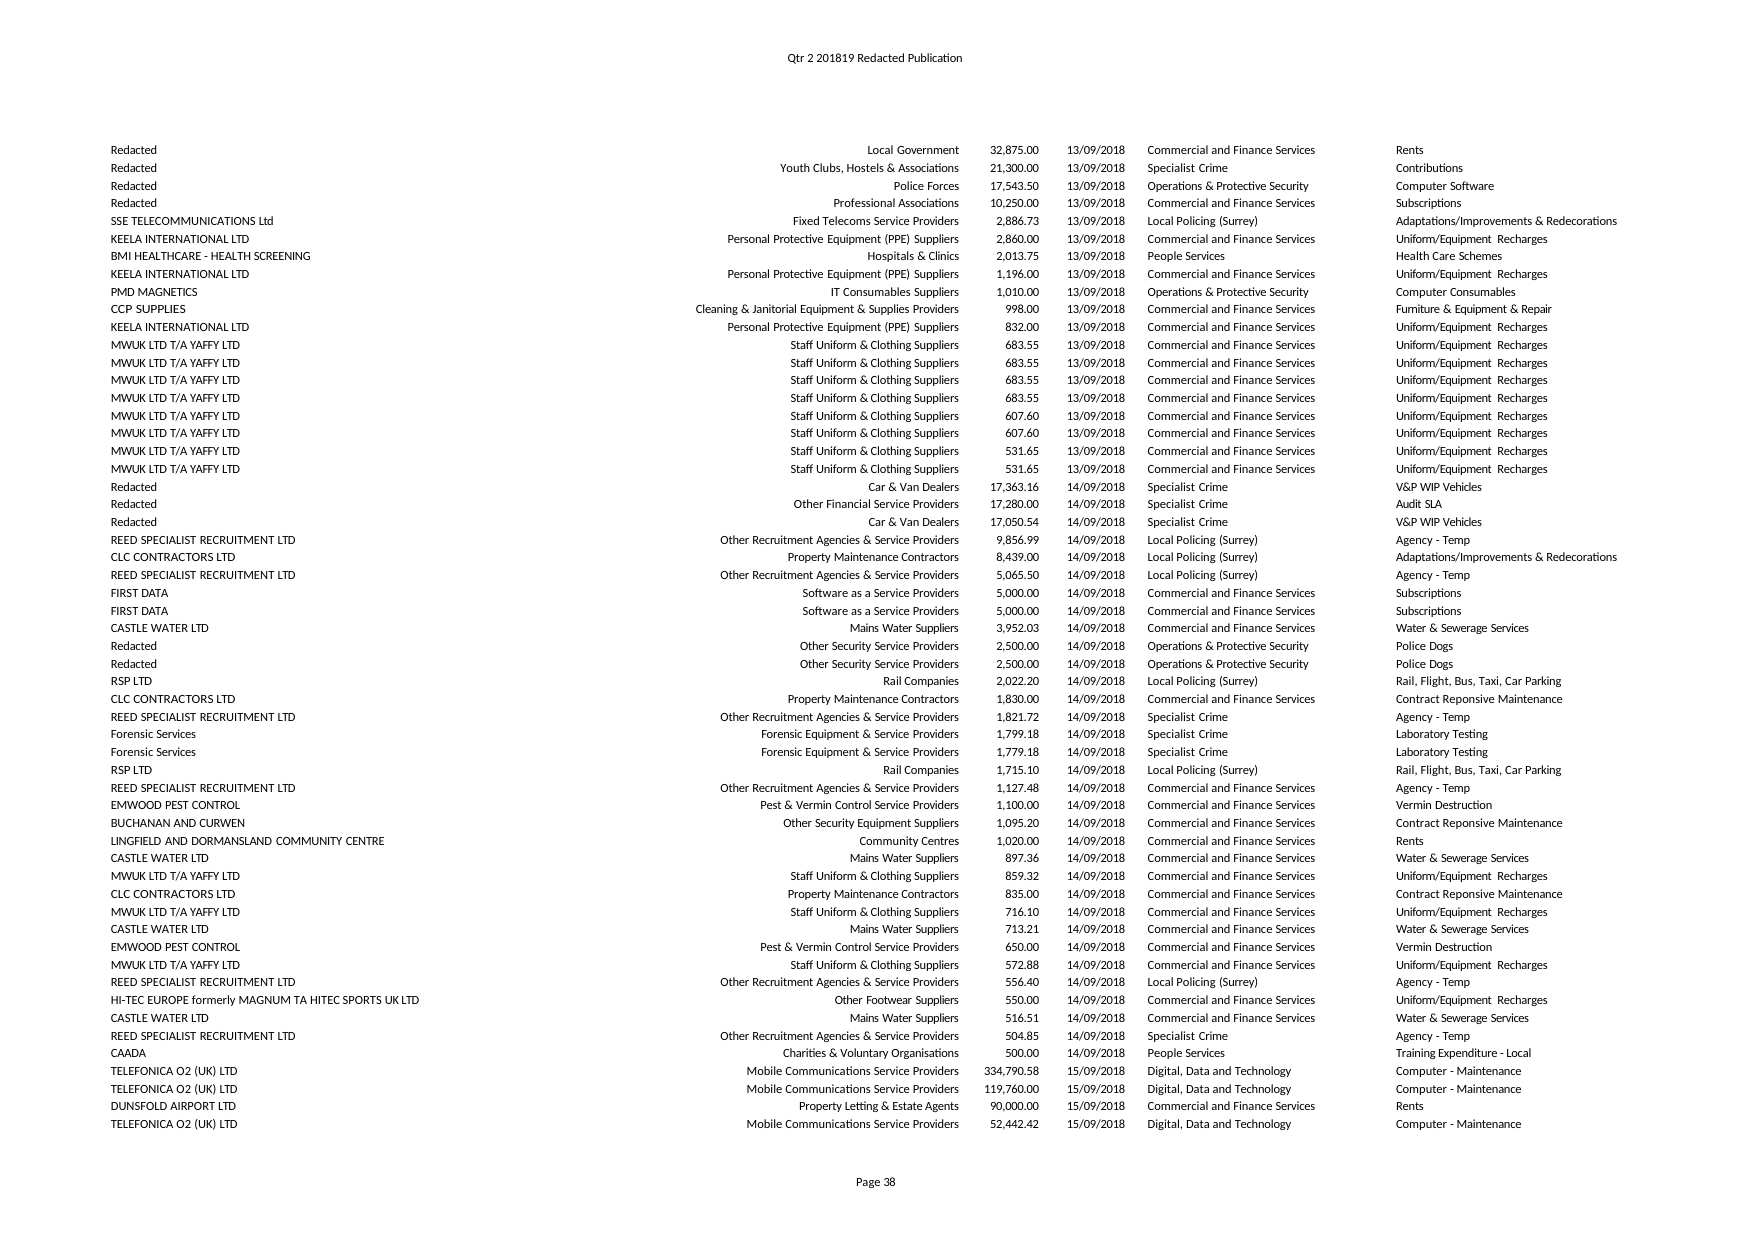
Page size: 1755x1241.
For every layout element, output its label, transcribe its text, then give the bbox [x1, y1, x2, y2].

table_cell Uniform/Equipment Recharges [1358, 408, 1624, 425]
table_cell 14/09/2018 [1053, 496, 1137, 514]
table_cell Redacted [108, 478, 555, 496]
table_cell Computer - Maintenance [1358, 1116, 1624, 1133]
table_cell REED SPECIALIST RECRUITMENT LTD [108, 567, 555, 584]
table_cell Commercial and Finance Services [1137, 797, 1358, 815]
table_cell Mains Water Suppliers [555, 921, 969, 939]
table_cell Computer Software [1358, 177, 1624, 195]
table_cell 1,821.72 [970, 709, 1052, 726]
table_cell MWUK LTD T/A YAFFY LTD [108, 868, 555, 886]
table_cell Police Forces [555, 177, 969, 195]
table_cell Personal Protective Equipment (PPE) Suppliers [555, 319, 969, 337]
table_cell Specialist Crime [1137, 709, 1358, 726]
table_cell Redacted [108, 496, 555, 514]
table_cell 14/09/2018 [1053, 939, 1137, 956]
table_cell 531.65 [970, 443, 1052, 461]
table_cell MWUK LTD T/A YAFFY LTD [108, 443, 555, 461]
table_cell Commercial and Finance Services [1137, 319, 1358, 337]
table_cell Charities & Voluntary Organisations [555, 1045, 969, 1063]
table_cell Water & Sewerage Services [1358, 620, 1624, 638]
table_cell 1,799.18 [970, 726, 1052, 744]
table_cell Rail Companies [555, 673, 969, 691]
table_cell 14/09/2018 [1053, 709, 1137, 726]
table_cell BMI HEALTHCARE - HEALTH SCREENING [108, 248, 555, 266]
table_cell CLC CONTRACTORS LTD [108, 886, 555, 903]
table_cell Other Security Service Providers [555, 638, 969, 655]
table_cell 14/09/2018 [1053, 1027, 1137, 1045]
table_cell Staff Uniform & Clothing Suppliers [555, 461, 969, 478]
table_cell Agency - Temp [1358, 1027, 1624, 1045]
table_cell 572.88 [970, 956, 1052, 974]
table_cell 556.40 [970, 974, 1052, 992]
table_cell Computer - Maintenance [1358, 1063, 1624, 1080]
table_cell Software as a Service Providers [555, 602, 969, 620]
table_cell Other Recruitment Agencies & Service Providers [555, 974, 969, 992]
table_cell Professional Associations [555, 195, 969, 213]
table_cell 13/09/2018 [1053, 230, 1137, 248]
table_cell Subscriptions [1358, 585, 1624, 602]
table_cell Specialist Crime [1137, 160, 1358, 177]
table_cell 14/09/2018 [1053, 655, 1137, 673]
table_cell 13/09/2018 [1053, 266, 1137, 283]
table_cell 500.00 [970, 1045, 1052, 1063]
table_cell REED SPECIALIST RECRUITMENT LTD [108, 1027, 555, 1045]
table_cell Mobile Communications Service Providers [555, 1116, 969, 1133]
table_cell Rail Companies [555, 762, 969, 779]
table_cell 15/09/2018 [1053, 1080, 1137, 1098]
table_cell 1,010.00 [970, 284, 1052, 301]
table_cell People Services [1137, 248, 1358, 266]
table_cell 607.60 [970, 425, 1052, 443]
table_cell Uniform/Equipment Recharges [1358, 390, 1624, 407]
table_cell CASTLE WATER LTD [108, 921, 555, 939]
table_cell Commercial and Finance Services [1137, 354, 1358, 372]
table_cell CASTLE WATER LTD [108, 850, 555, 868]
table_cell Local Policing (Surrey) [1137, 531, 1358, 549]
table_cell 13/09/2018 [1053, 425, 1137, 443]
table_cell 14/09/2018 [1053, 638, 1137, 655]
table_cell Vermin Destruction [1358, 797, 1624, 815]
table_cell 13/09/2018 [1053, 337, 1137, 354]
table_cell CASTLE WATER LTD [108, 1010, 555, 1027]
table_cell Computer - Maintenance [1358, 1080, 1624, 1098]
table_cell Local Policing (Surrey) [1137, 974, 1358, 992]
table_cell Mains Water Suppliers [555, 850, 969, 868]
table_cell Commercial and Finance Services [1137, 833, 1358, 850]
table_cell TELEFONICA O2 (UK) LTD [108, 1080, 555, 1098]
table_cell Forensic Equipment & Service Providers [555, 744, 969, 762]
table_cell 13/09/2018 [1053, 248, 1137, 266]
table_cell Staff Uniform & Clothing Suppliers [555, 903, 969, 921]
table_cell Water & Sewerage Services [1358, 921, 1624, 939]
table_cell Cleaning & Janitorial Equipment & Supplies Providers [555, 301, 969, 319]
table_cell 13/09/2018 [1053, 213, 1137, 230]
table_cell 14/09/2018 [1053, 726, 1137, 744]
table_cell 13/09/2018 [1053, 461, 1137, 478]
table_cell Operations & Protective Security [1137, 655, 1358, 673]
table_cell REED SPECIALIST RECRUITMENT LTD [108, 779, 555, 797]
table_cell Redacted [108, 177, 555, 195]
table_cell IT Consumables Suppliers [555, 284, 969, 301]
table_cell Staff Uniform & Clothing Suppliers [555, 443, 969, 461]
table_cell 683.55 [970, 372, 1052, 390]
table_cell 1,127.48 [970, 779, 1052, 797]
table_cell 1,020.00 [970, 833, 1052, 850]
table_cell Forensic Services [108, 726, 555, 744]
table_cell 550.00 [970, 992, 1052, 1009]
table_cell 832.00 [970, 319, 1052, 337]
table_cell Audit SLA [1358, 496, 1624, 514]
table_cell KEELA INTERNATIONAL LTD [108, 319, 555, 337]
table_cell 14/09/2018 [1053, 974, 1137, 992]
table_cell Pest & Vermin Control Service Providers [555, 797, 969, 815]
table_cell 13/09/2018 [1053, 284, 1137, 301]
table_cell Commercial and Finance Services [1137, 266, 1358, 283]
table_cell CLC CONTRACTORS LTD [108, 549, 555, 567]
table_cell CASTLE WATER LTD [108, 620, 555, 638]
table_cell Redacted [108, 160, 555, 177]
table_cell 13/09/2018 [1053, 443, 1137, 461]
table_cell 14/09/2018 [1053, 850, 1137, 868]
table_cell 14/09/2018 [1053, 779, 1137, 797]
table_cell Local Policing (Surrey) [1137, 762, 1358, 779]
table_cell CLC CONTRACTORS LTD [108, 691, 555, 708]
table_cell LINGFIELD AND DORMANSLAND COMMUNITY CENTRE [108, 833, 555, 850]
table_header Redacted [108, 143, 555, 159]
table_cell 13/09/2018 [1053, 160, 1137, 177]
table_cell Specialist Crime [1137, 478, 1358, 496]
table_cell Specialist Crime [1137, 496, 1358, 514]
table_cell MWUK LTD T/A YAFFY LTD [108, 903, 555, 921]
table_cell Commercial and Finance Services [1137, 390, 1358, 407]
table_cell Commercial and Finance Services [1137, 850, 1358, 868]
table_cell Uniform/Equipment Recharges [1358, 319, 1624, 337]
table_cell 14/09/2018 [1053, 673, 1137, 691]
table_cell 15/09/2018 [1053, 1116, 1137, 1133]
table_cell Software as a Service Providers [555, 585, 969, 602]
table_cell Other Security Equipment Suppliers [555, 815, 969, 832]
table_cell Other Security Service Providers [555, 655, 969, 673]
table_cell Commercial and Finance Services [1137, 868, 1358, 886]
table_cell Commercial and Finance Services [1137, 602, 1358, 620]
table_cell Mobile Communications Service Providers [555, 1080, 969, 1098]
table_cell Commercial and Finance Services [1137, 585, 1358, 602]
table_cell 15/09/2018 [1053, 1063, 1137, 1080]
table_cell MWUK LTD T/A YAFFY LTD [108, 337, 555, 354]
table_cell EMWOOD PEST CONTROL [108, 939, 555, 956]
table_cell Redacted [108, 514, 555, 531]
table_cell Subscriptions [1358, 602, 1624, 620]
table_cell Specialist Crime [1137, 514, 1358, 531]
table_cell Property Letting & Estate Agents [555, 1098, 969, 1116]
table_cell Other Footwear Suppliers [555, 992, 969, 1009]
table_cell Rail, Flight, Bus, Taxi, Car Parking [1358, 762, 1624, 779]
table_cell Commercial and Finance Services [1137, 408, 1358, 425]
table_cell 13/09/2018 [1053, 372, 1137, 390]
table_cell Water & Sewerage Services [1358, 1010, 1624, 1027]
table_cell 10,250.00 [970, 195, 1052, 213]
table_cell Commercial and Finance Services [1137, 815, 1358, 832]
table_cell MWUK LTD T/A YAFFY LTD [108, 372, 555, 390]
table_cell Redacted [108, 655, 555, 673]
table_cell Uniform/Equipment Recharges [1358, 992, 1624, 1009]
table_cell Rail, Flight, Bus, Taxi, Car Parking [1358, 673, 1624, 691]
table_cell Staff Uniform & Clothing Suppliers [555, 956, 969, 974]
table_cell Contract Reponsive Maintenance [1358, 691, 1624, 708]
table_cell 14/09/2018 [1053, 691, 1137, 708]
table_cell Agency - Temp [1358, 974, 1624, 992]
table_cell Mobile Communications Service Providers [555, 1063, 969, 1080]
table_cell Furniture & Equipment & Repair [1358, 301, 1624, 319]
table_cell Commercial and Finance Services [1137, 425, 1358, 443]
table_cell Forensic Equipment & Service Providers [555, 726, 969, 744]
table_cell Local Policing (Surrey) [1137, 549, 1358, 567]
table_cell Uniform/Equipment Recharges [1358, 354, 1624, 372]
table_cell 17,280.00 [970, 496, 1052, 514]
table_cell Agency - Temp [1358, 567, 1624, 584]
table_cell Commercial and Finance Services [1137, 903, 1358, 921]
table_cell Property Maintenance Contractors [555, 549, 969, 567]
table_cell People Services [1137, 1045, 1358, 1063]
table_cell 859.32 [970, 868, 1052, 886]
table_cell Commercial and Finance Services [1137, 1010, 1358, 1027]
table_cell 14/09/2018 [1053, 921, 1137, 939]
table_cell 998.00 [970, 301, 1052, 319]
table_cell 13/09/2018 [1053, 195, 1137, 213]
table_cell Commercial and Finance Services [1137, 230, 1358, 248]
table_cell 713.21 [970, 921, 1052, 939]
table_cell Commercial and Finance Services [1137, 1098, 1358, 1116]
table_cell Uniform/Equipment Recharges [1358, 956, 1624, 974]
table_cell Uniform/Equipment Recharges [1358, 868, 1624, 886]
table_cell REED SPECIALIST RECRUITMENT LTD [108, 531, 555, 549]
table_header Commercial and Finance Services [1137, 143, 1358, 159]
table_cell Uniform/Equipment Recharges [1358, 443, 1624, 461]
table_cell Training Expenditure - Local [1358, 1045, 1624, 1063]
table_cell 17,363.16 [970, 478, 1052, 496]
table_cell MWUK LTD T/A YAFFY LTD [108, 956, 555, 974]
table_cell Other Financial Service Providers [555, 496, 969, 514]
table_cell 14/09/2018 [1053, 514, 1137, 531]
table_cell Rents [1358, 1098, 1624, 1116]
table_cell 531.65 [970, 461, 1052, 478]
table_cell Mains Water Suppliers [555, 620, 969, 638]
table_cell 14/09/2018 [1053, 531, 1137, 549]
table_cell 14/09/2018 [1053, 1045, 1137, 1063]
table_cell 607.60 [970, 408, 1052, 425]
table_cell Commercial and Finance Services [1137, 921, 1358, 939]
table_cell 14/09/2018 [1053, 797, 1137, 815]
table_cell Uniform/Equipment Recharges [1358, 266, 1624, 283]
table_cell 2,860.00 [970, 230, 1052, 248]
table_cell Hospitals & Clinics [555, 248, 969, 266]
table_cell Police Dogs [1358, 655, 1624, 673]
table_cell 334,790.58 [970, 1063, 1052, 1080]
table_cell 1,779.18 [970, 744, 1052, 762]
table_cell SSE TELECOMMUNICATIONS Ltd [108, 213, 555, 230]
table_cell Operations & Protective Security [1137, 177, 1358, 195]
table_cell CCP SUPPLIES [108, 301, 555, 319]
table_cell Commercial and Finance Services [1137, 337, 1358, 354]
table_cell 2,500.00 [970, 655, 1052, 673]
table_cell RSP LTD [108, 762, 555, 779]
table_cell Fixed Telecoms Service Providers [555, 213, 969, 230]
table_cell 716.10 [970, 903, 1052, 921]
table_cell Commercial and Finance Services [1137, 301, 1358, 319]
table_cell Digital, Data and Technology [1137, 1116, 1358, 1133]
table_cell Commercial and Finance Services [1137, 620, 1358, 638]
table_cell 3,952.03 [970, 620, 1052, 638]
table_cell Agency - Temp [1358, 709, 1624, 726]
table_cell 13/09/2018 [1053, 408, 1137, 425]
table_cell TELEFONICA O2 (UK) LTD [108, 1116, 555, 1133]
table_cell 897.36 [970, 850, 1052, 868]
table_cell MWUK LTD T/A YAFFY LTD [108, 461, 555, 478]
table_cell TELEFONICA O2 (UK) LTD [108, 1063, 555, 1080]
table_cell 835.00 [970, 886, 1052, 903]
table_cell Car & Van Dealers [555, 514, 969, 531]
table_cell 9,856.99 [970, 531, 1052, 549]
table_cell Commercial and Finance Services [1137, 691, 1358, 708]
table_header Rents [1358, 143, 1624, 159]
table_cell 14/09/2018 [1053, 762, 1137, 779]
table_cell Commercial and Finance Services [1137, 195, 1358, 213]
table_cell Water & Sewerage Services [1358, 850, 1624, 868]
table_cell Other Recruitment Agencies & Service Providers [555, 709, 969, 726]
table_cell Computer Consumables [1358, 284, 1624, 301]
table_cell HI-TEC EUROPE formerly MAGNUM TA HITEC SPORTS UK LTD [108, 992, 555, 1009]
table_cell Property Maintenance Contractors [555, 691, 969, 708]
table_cell Commercial and Finance Services [1137, 939, 1358, 956]
table_cell Digital, Data and Technology [1137, 1080, 1358, 1098]
table_cell Commercial and Finance Services [1137, 886, 1358, 903]
table_cell Police Dogs [1358, 638, 1624, 655]
table_cell 14/09/2018 [1053, 567, 1137, 584]
table_cell 683.55 [970, 354, 1052, 372]
table_cell Contributions [1358, 160, 1624, 177]
table_cell REED SPECIALIST RECRUITMENT LTD [108, 709, 555, 726]
table_header 13/09/2018 [1053, 143, 1137, 159]
table_header Local Government [555, 143, 969, 159]
table_cell 17,543.50 [970, 177, 1052, 195]
table_cell Vermin Destruction [1358, 939, 1624, 956]
table_cell Local Policing (Surrey) [1137, 213, 1358, 230]
table_cell Uniform/Equipment Recharges [1358, 425, 1624, 443]
table_cell 14/09/2018 [1053, 833, 1137, 850]
table_cell Uniform/Equipment Recharges [1358, 903, 1624, 921]
table_cell KEELA INTERNATIONAL LTD [108, 266, 555, 283]
table_cell Personal Protective Equipment (PPE) Suppliers [555, 230, 969, 248]
table_cell Health Care Schemes [1358, 248, 1624, 266]
table_cell 52,442.42 [970, 1116, 1052, 1133]
table_cell 8,439.00 [970, 549, 1052, 567]
table_cell KEELA INTERNATIONAL LTD [108, 230, 555, 248]
table_cell Pest & Vermin Control Service Providers [555, 939, 969, 956]
table_cell 14/09/2018 [1053, 1010, 1137, 1027]
table_cell V&P WIP Vehicles [1358, 478, 1624, 496]
table_cell Commercial and Finance Services [1137, 956, 1358, 974]
table_cell 2,886.73 [970, 213, 1052, 230]
table_cell 14/09/2018 [1053, 620, 1137, 638]
table_cell Specialist Crime [1137, 726, 1358, 744]
table_cell CAADA [108, 1045, 555, 1063]
table_cell Adaptations/Improvements & Redecorations [1358, 549, 1624, 567]
table_cell Laboratory Testing [1358, 726, 1624, 744]
table_cell Other Recruitment Agencies & Service Providers [555, 567, 969, 584]
table_cell V&P WIP Vehicles [1358, 514, 1624, 531]
table_cell MWUK LTD T/A YAFFY LTD [108, 390, 555, 407]
table_cell MWUK LTD T/A YAFFY LTD [108, 408, 555, 425]
table_cell RSP LTD [108, 673, 555, 691]
table_cell Commercial and Finance Services [1137, 779, 1358, 797]
table_cell 5,000.00 [970, 602, 1052, 620]
table_cell 1,095.20 [970, 815, 1052, 832]
table_cell Staff Uniform & Clothing Suppliers [555, 354, 969, 372]
table_cell Agency - Temp [1358, 531, 1624, 549]
table_cell Uniform/Equipment Recharges [1358, 230, 1624, 248]
table_cell Commercial and Finance Services [1137, 461, 1358, 478]
table_cell Personal Protective Equipment (PPE) Suppliers [555, 266, 969, 283]
table_cell Adaptations/Improvements & Redecorations [1358, 213, 1624, 230]
table_cell Commercial and Finance Services [1137, 372, 1358, 390]
table_cell 15/09/2018 [1053, 1098, 1137, 1116]
table_cell Other Recruitment Agencies & Service Providers [555, 779, 969, 797]
table_cell 14/09/2018 [1053, 602, 1137, 620]
table_cell EMWOOD PEST CONTROL [108, 797, 555, 815]
table_cell 14/09/2018 [1053, 585, 1137, 602]
table_cell Commercial and Finance Services [1137, 443, 1358, 461]
table_cell 516.51 [970, 1010, 1052, 1027]
table_cell Community Centres [555, 833, 969, 850]
table_cell Rents [1358, 833, 1624, 850]
table_cell 1,830.00 [970, 691, 1052, 708]
table_header 32,875.00 [970, 143, 1052, 159]
table_cell MWUK LTD T/A YAFFY LTD [108, 354, 555, 372]
table_cell Staff Uniform & Clothing Suppliers [555, 408, 969, 425]
table_cell 14/09/2018 [1053, 886, 1137, 903]
table_cell 5,065.50 [970, 567, 1052, 584]
table_cell Redacted [108, 195, 555, 213]
table_cell Specialist Crime [1137, 744, 1358, 762]
table_cell Local Policing (Surrey) [1137, 673, 1358, 691]
table_cell 650.00 [970, 939, 1052, 956]
table_cell 14/09/2018 [1053, 956, 1137, 974]
table_cell Staff Uniform & Clothing Suppliers [555, 390, 969, 407]
table_cell 14/09/2018 [1053, 478, 1137, 496]
table_cell 14/09/2018 [1053, 903, 1137, 921]
table_cell Uniform/Equipment Recharges [1358, 372, 1624, 390]
table_cell 17,050.54 [970, 514, 1052, 531]
table_cell 2,013.75 [970, 248, 1052, 266]
table_cell 21,300.00 [970, 160, 1052, 177]
table_cell 13/09/2018 [1053, 319, 1137, 337]
table_cell Commercial and Finance Services [1137, 992, 1358, 1009]
table_cell Mains Water Suppliers [555, 1010, 969, 1027]
table_cell 14/09/2018 [1053, 549, 1137, 567]
table_cell Operations & Protective Security [1137, 284, 1358, 301]
table_cell Staff Uniform & Clothing Suppliers [555, 372, 969, 390]
table_cell Specialist Crime [1137, 1027, 1358, 1045]
table_cell DUNSFOLD AIRPORT LTD [108, 1098, 555, 1116]
table_cell 90,000.00 [970, 1098, 1052, 1116]
table_cell Property Maintenance Contractors [555, 886, 969, 903]
table_cell 14/09/2018 [1053, 868, 1137, 886]
table_cell Staff Uniform & Clothing Suppliers [555, 425, 969, 443]
table_cell 14/09/2018 [1053, 992, 1137, 1009]
table_cell 1,196.00 [970, 266, 1052, 283]
table_cell Redacted [108, 638, 555, 655]
table_cell Staff Uniform & Clothing Suppliers [555, 337, 969, 354]
table_cell Other Recruitment Agencies & Service Providers [555, 531, 969, 549]
table_cell Contract Reponsive Maintenance [1358, 886, 1624, 903]
table_cell MWUK LTD T/A YAFFY LTD [108, 425, 555, 443]
table_cell 2,500.00 [970, 638, 1052, 655]
table_cell Other Recruitment Agencies & Service Providers [555, 1027, 969, 1045]
table_cell Contract Reponsive Maintenance [1358, 815, 1624, 832]
table_cell Laboratory Testing [1358, 744, 1624, 762]
table_cell FIRST DATA [108, 585, 555, 602]
table_cell Subscriptions [1358, 195, 1624, 213]
table_cell Agency - Temp [1358, 779, 1624, 797]
table_cell 683.55 [970, 337, 1052, 354]
table_cell 13/09/2018 [1053, 354, 1137, 372]
table_cell Digital, Data and Technology [1137, 1063, 1358, 1080]
table_cell FIRST DATA [108, 602, 555, 620]
table_cell 1,100.00 [970, 797, 1052, 815]
table_cell Local Policing (Surrey) [1137, 567, 1358, 584]
table_cell Uniform/Equipment Recharges [1358, 337, 1624, 354]
table_cell 683.55 [970, 390, 1052, 407]
table_cell Forensic Services [108, 744, 555, 762]
table_cell 5,000.00 [970, 585, 1052, 602]
table_cell REED SPECIALIST RECRUITMENT LTD [108, 974, 555, 992]
table_cell 119,760.00 [970, 1080, 1052, 1098]
table_cell 14/09/2018 [1053, 815, 1137, 832]
table_cell Car & Van Dealers [555, 478, 969, 496]
table_cell 13/09/2018 [1053, 177, 1137, 195]
table_cell BUCHANAN AND CURWEN [108, 815, 555, 832]
table_cell 1,715.10 [970, 762, 1052, 779]
table_cell 13/09/2018 [1053, 390, 1137, 407]
table_cell Staff Uniform & Clothing Suppliers [555, 868, 969, 886]
table_cell 504.85 [970, 1027, 1052, 1045]
table_cell 13/09/2018 [1053, 301, 1137, 319]
table_cell 2,022.20 [970, 673, 1052, 691]
table_cell PMD MAGNETICS [108, 284, 555, 301]
table_cell Youth Clubs, Hostels & Associations [555, 160, 969, 177]
table_cell Operations & Protective Security [1137, 638, 1358, 655]
table_cell 14/09/2018 [1053, 744, 1137, 762]
table_cell Uniform/Equipment Recharges [1358, 461, 1624, 478]
